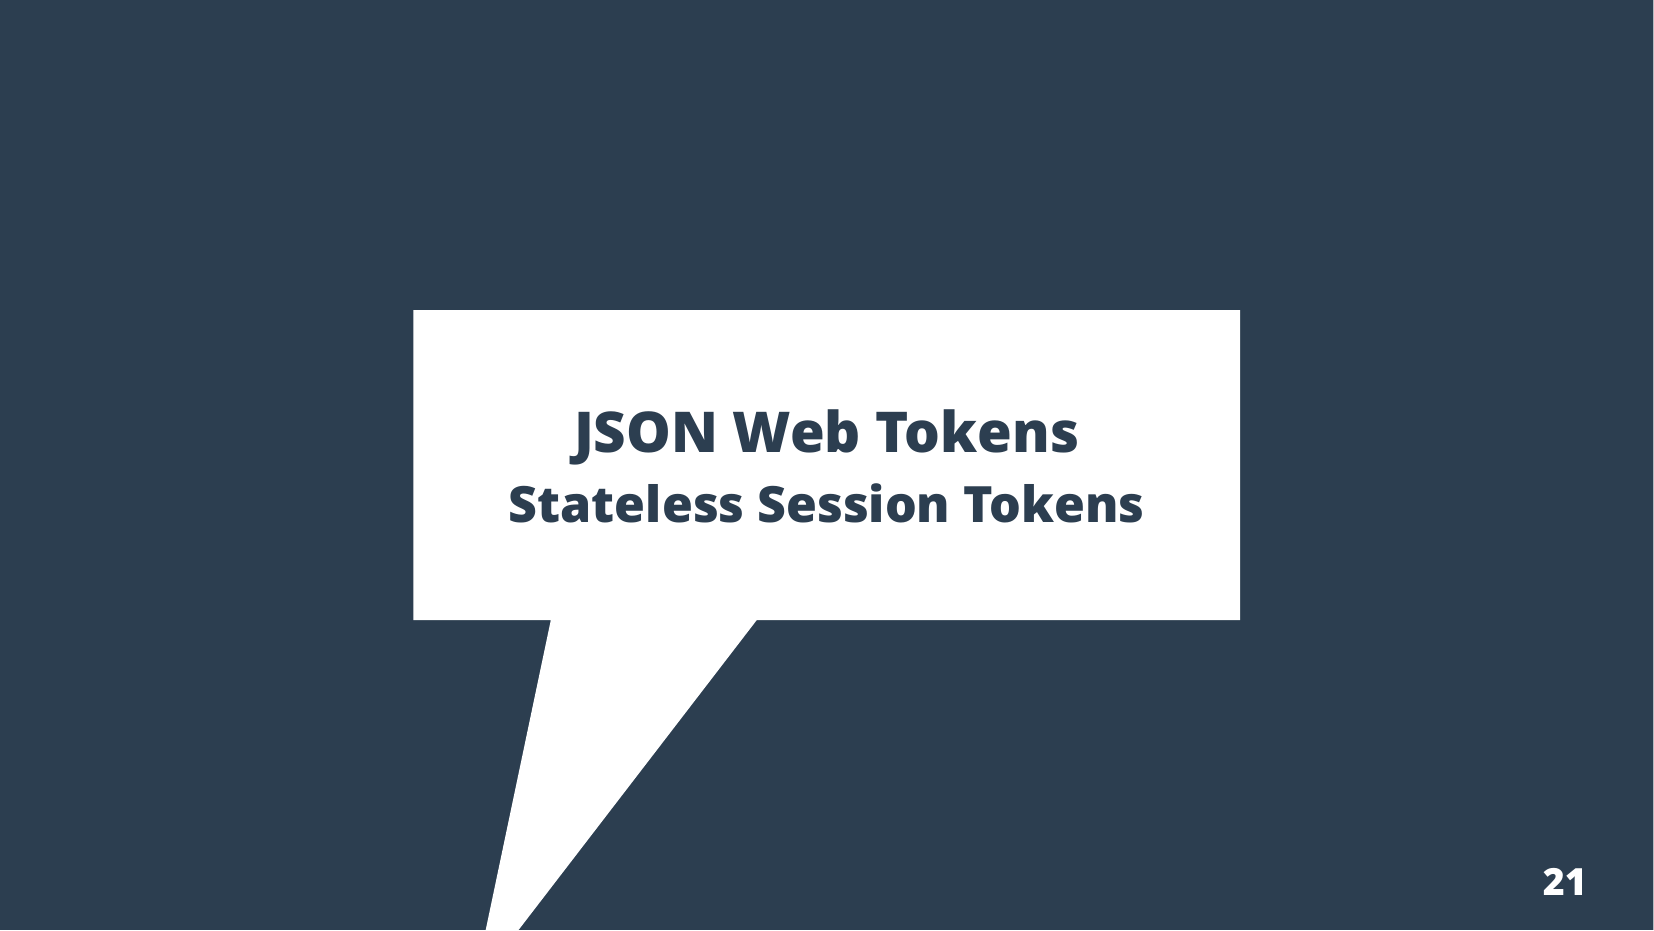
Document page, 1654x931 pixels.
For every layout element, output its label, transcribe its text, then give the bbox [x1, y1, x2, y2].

title JSON Web Tokens Stateless Session Tokens [442, 332, 1211, 598]
